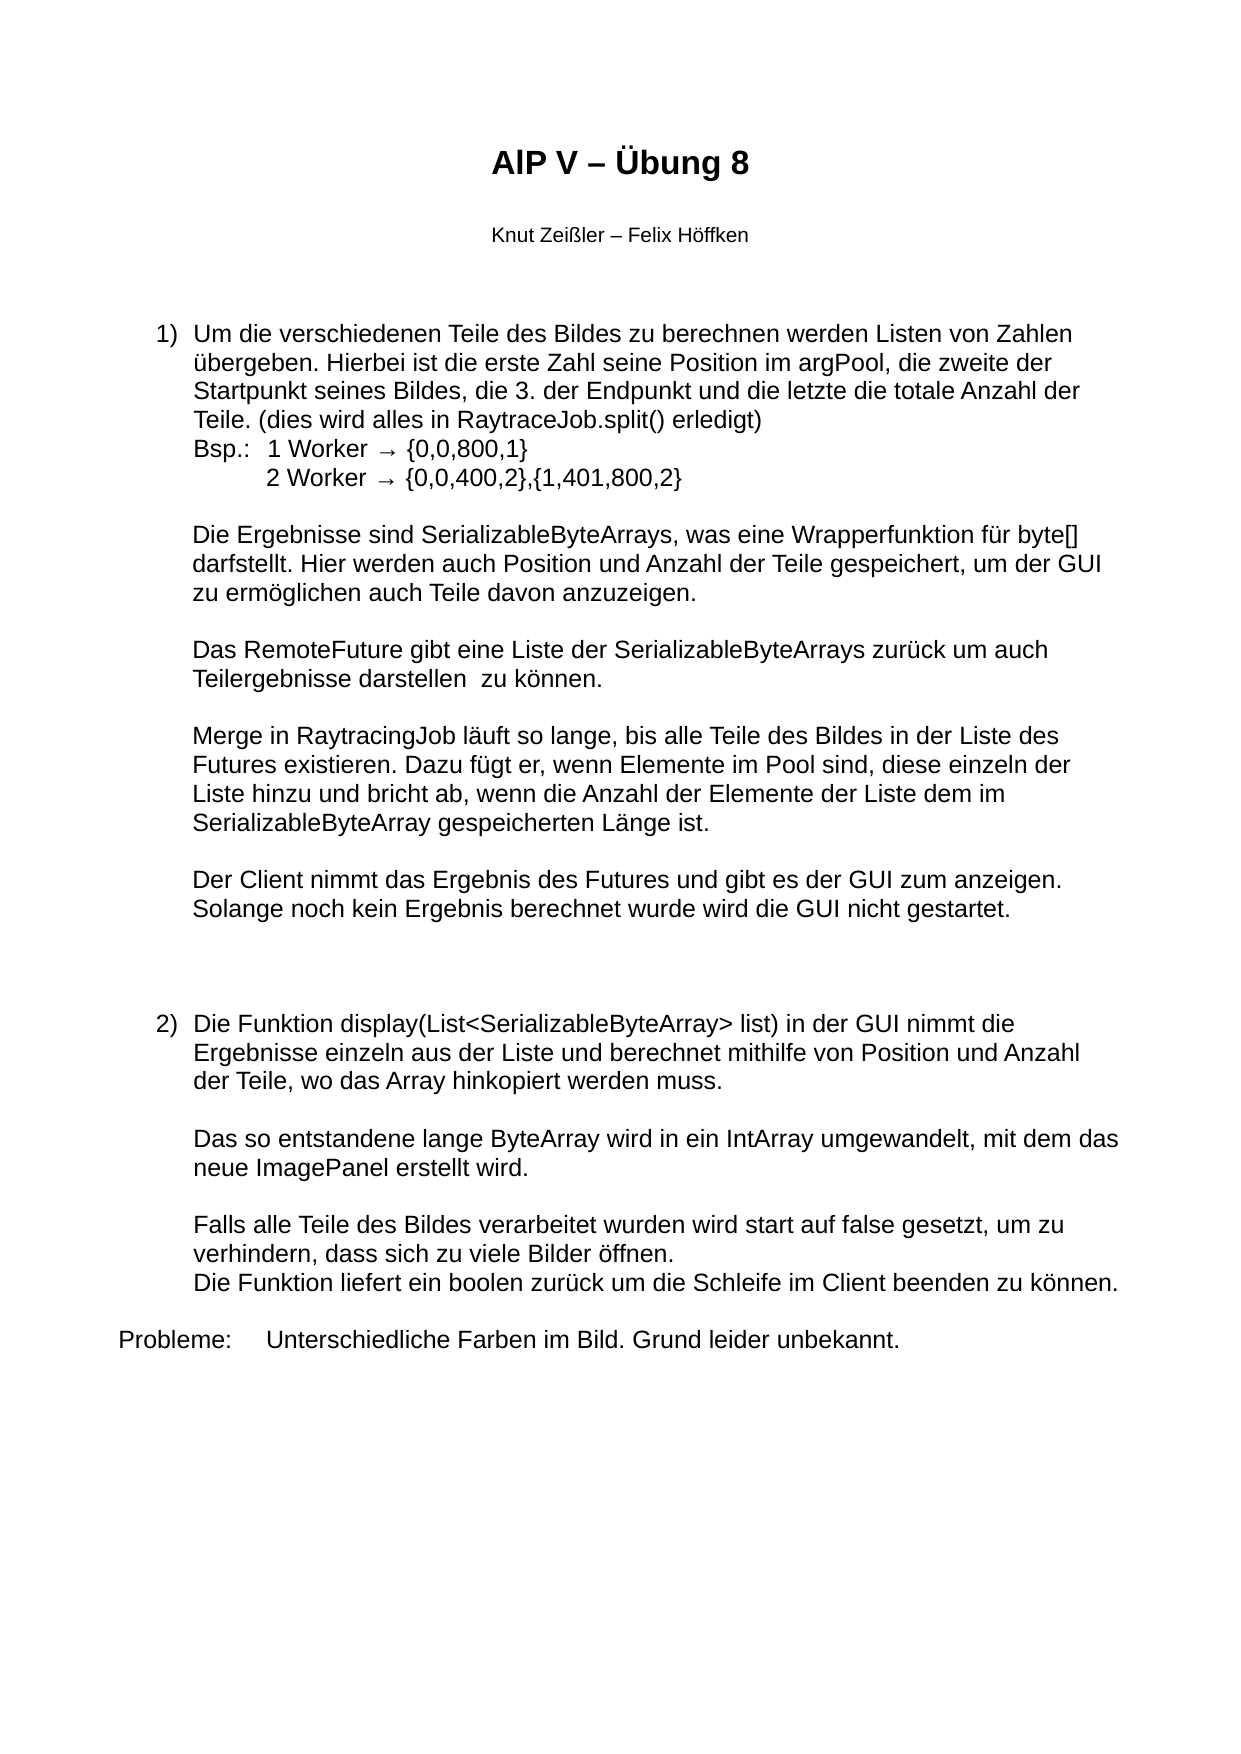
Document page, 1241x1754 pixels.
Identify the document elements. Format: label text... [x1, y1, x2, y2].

text Die Ergebnisse sind SerializableByteArrays, was eine Wrapperfunktion für byte[] darfstellt. Hier werden auch Position und Anzahl der Teile gespeichert, um der GUI zu ermöglichen auch Teile davon anzuzeigen. [118, 520, 1122, 606]
text Merge in RaytracingJob läuft so lange, bis alle Teile des Bildes in der Liste des Futures existieren. Dazu fügt er, wenn Elemente im Pool sind, diese einzeln der Liste hinzu und bricht ab, wenn die Anzahl der Elemente der Liste dem im SerializableByteArray gespeicherten Länge ist. [118, 721, 1122, 836]
text Probleme: Unterschiedliche Farben im Bild. Grund leider unbekannt. [118, 1325, 1122, 1354]
text Knut Zeißler – Felix Höffken [118, 223, 1122, 247]
list Die Funktion display(List<SerializableByteArray> list) in der GUI nimmt die Ergebnisse einzeln aus der Liste und berechnet mithilfe von Position und Anzahl der Teile, wo das Array hinkopiert werden muss. [156, 1009, 1122, 1095]
text Das RemoteFuture gibt eine Liste der SerializableByteArrays zurück um auch Teilergebnisse darstellen zu können. [118, 635, 1122, 693]
list Falls alle Teile des Bildes verarbeitet wurden wird start auf false gesetzt, um zu verhindern, dass sich zu viele Bilder öffnen. [156, 1210, 1122, 1268]
text 2 Worker → {0,0,400,2},{1,401,800,2} [118, 463, 1122, 491]
list Das so entstandene lange ByteArray wird in ein IntArray umgewandelt, mit dem das neue ImagePanel erstellt wird. [156, 1124, 1122, 1181]
subtitle AlP V – Übung 8 [118, 143, 1122, 182]
list Um die verschiedenen Teile des Bildes zu berechnen werden Listen von Zahlen übergeben. Hierbei ist die erste Zahl seine Position im argPool, die zweite der Startpunkt seines Bildes, die 3. der Endpunkt und die letzte die totale Anzahl der Teile. (dies wird alles in RaytraceJob.split() erledigt) [156, 319, 1122, 434]
list Die Funktion liefert ein boolen zurück um die Schleife im Client beenden zu können. [156, 1268, 1122, 1296]
list Bsp.: 1 Worker → {0,0,800,1} [156, 434, 1122, 463]
text Der Client nimmt das Ergebnis des Futures und gibt es der GUI zum anzeigen. Solange noch kein Ergebnis berechnet wurde wird die GUI nicht gestartet. [118, 865, 1122, 923]
